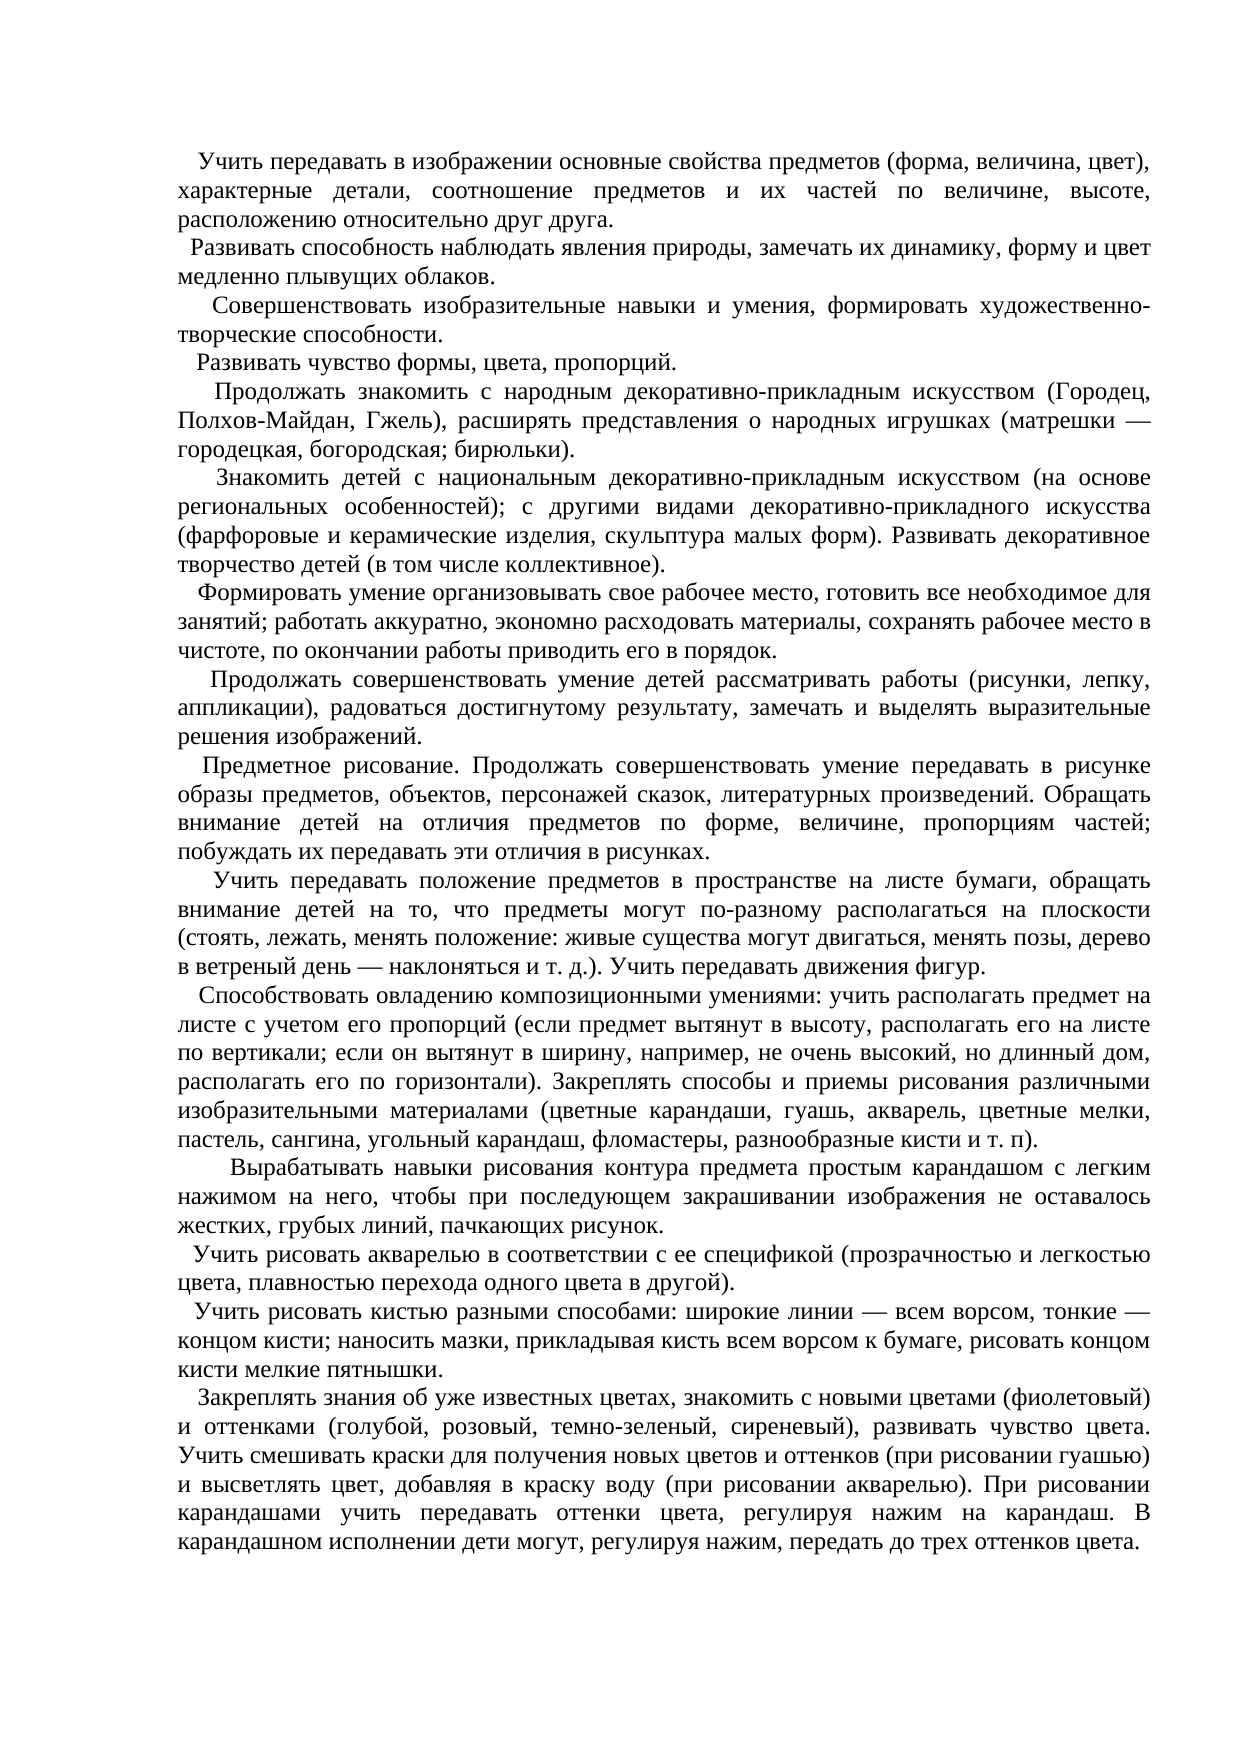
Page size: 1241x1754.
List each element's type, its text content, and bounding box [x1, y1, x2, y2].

text Развивать способность наблюдать явления природы, замечать их динамику, форму и цвет медленно плывущих облаков. [177, 232, 1152, 290]
text Закреплять знания об уже известных цветах, знакомить с новыми цветами (фиолетовый) и оттенками (голубой, розовый, темно-зеленый, сиреневый), развивать чувство цвета. Учить смешивать краски для получения новых цветов и оттенков (при рисовании гуашью) и высветлять цвет, добавляя в краску воду (при рисовании акварелью). При рисовании карандашами учить передавать оттенки цвета, регулируя нажим на карандаш. В карандашном исполнении дети могут, регулируя нажим, передать до трех оттенков цвета. [177, 1382, 1152, 1555]
text Учить передавать положение предметов в пространстве на листе бумаги, обращать внимание детей на то, что предметы могут по-разному располагаться на плоскости (стоять, лежать, менять положение: живые существа могут двигаться, менять позы, дерево в ветреный день — наклоняться и т. д.). Учить передавать движения фигур. [177, 865, 1152, 980]
text Развивать чувство формы, цвета, пропорций. [177, 347, 1152, 376]
text Предметное рисование. Продолжать совершенствовать умение передавать в рисунке образы предметов, объектов, персонажей сказок, литературных произведений. Обращать внимание детей на отличия предметов по форме, величине, пропорциям частей; побуждать их передавать эти отличия в рисунках. [177, 750, 1152, 865]
text Продолжать совершенствовать умение детей рассматривать работы (рисунки, лепку, аппликации), радоваться достигнутому результату, замечать и выделять выразительные решения изображений. [177, 664, 1152, 750]
text Продолжать знакомить с народным декоративно-прикладным искусством (Городец, Полхов-Майдан, Гжель), расширять представления о народных игрушках (матрешки — городецкая, богородская; бирюльки). [177, 376, 1152, 462]
text Учить рисовать акварелью в соответствии с ее спецификой (прозрачностью и легкостью цвета, плавностью перехода одного цвета в другой). [177, 1239, 1152, 1296]
text Вырабатывать навыки рисования контура предмета простым карандашом с легким нажимом на него, чтобы при последующем закрашивании изображения не оставалось жестких, грубых линий, пачкающих рисунок. [177, 1152, 1152, 1239]
text Знакомить детей с национальным декоративно-прикладным искусством (на основе региональных особенностей); с другими видами декоративно-прикладного искусства (фарфоровые и керамические изделия, скульптура малых форм). Развивать декоративное творчество детей (в том числе коллективное). [177, 462, 1152, 577]
text Учить передавать в изображении основные свойства предметов (форма, величина, цвет), характерные детали, соотношение предметов и их частей по величине, высоте, расположению относительно друг друга. [177, 146, 1152, 232]
text Способствовать овладению композиционными умениями: учить располагать предмет на листе с учетом его пропорций (если предмет вытянут в высоту, располагать его на листе по вертикали; если он вытянут в ширину, например, не очень высокий, но длинный дом, располагать его по горизонтали). Закреплять способы и приемы рисования различными изобразительными материалами (цветные карандаши, гуашь, акварель, цветные мелки, пастель, сангина, угольный карандаш, фломастеры, разнообразные кисти и т. п). [177, 980, 1152, 1152]
text Совершенствовать изобразительные навыки и умения, формировать художественно-творческие способности. [177, 290, 1152, 347]
text Учить рисовать кистью разными способами: широкие линии — всем ворсом, тонкие — концом кисти; наносить мазки, прикладывая кисть всем ворсом к бумаге, рисовать концом кисти мелкие пятнышки. [177, 1296, 1152, 1382]
text Формировать умение организовывать свое рабочее место, готовить все необходимое для занятий; работать аккуратно, экономно расходовать материалы, сохранять рабочее место в чистоте, по окончании работы приводить его в порядок. [177, 577, 1152, 664]
